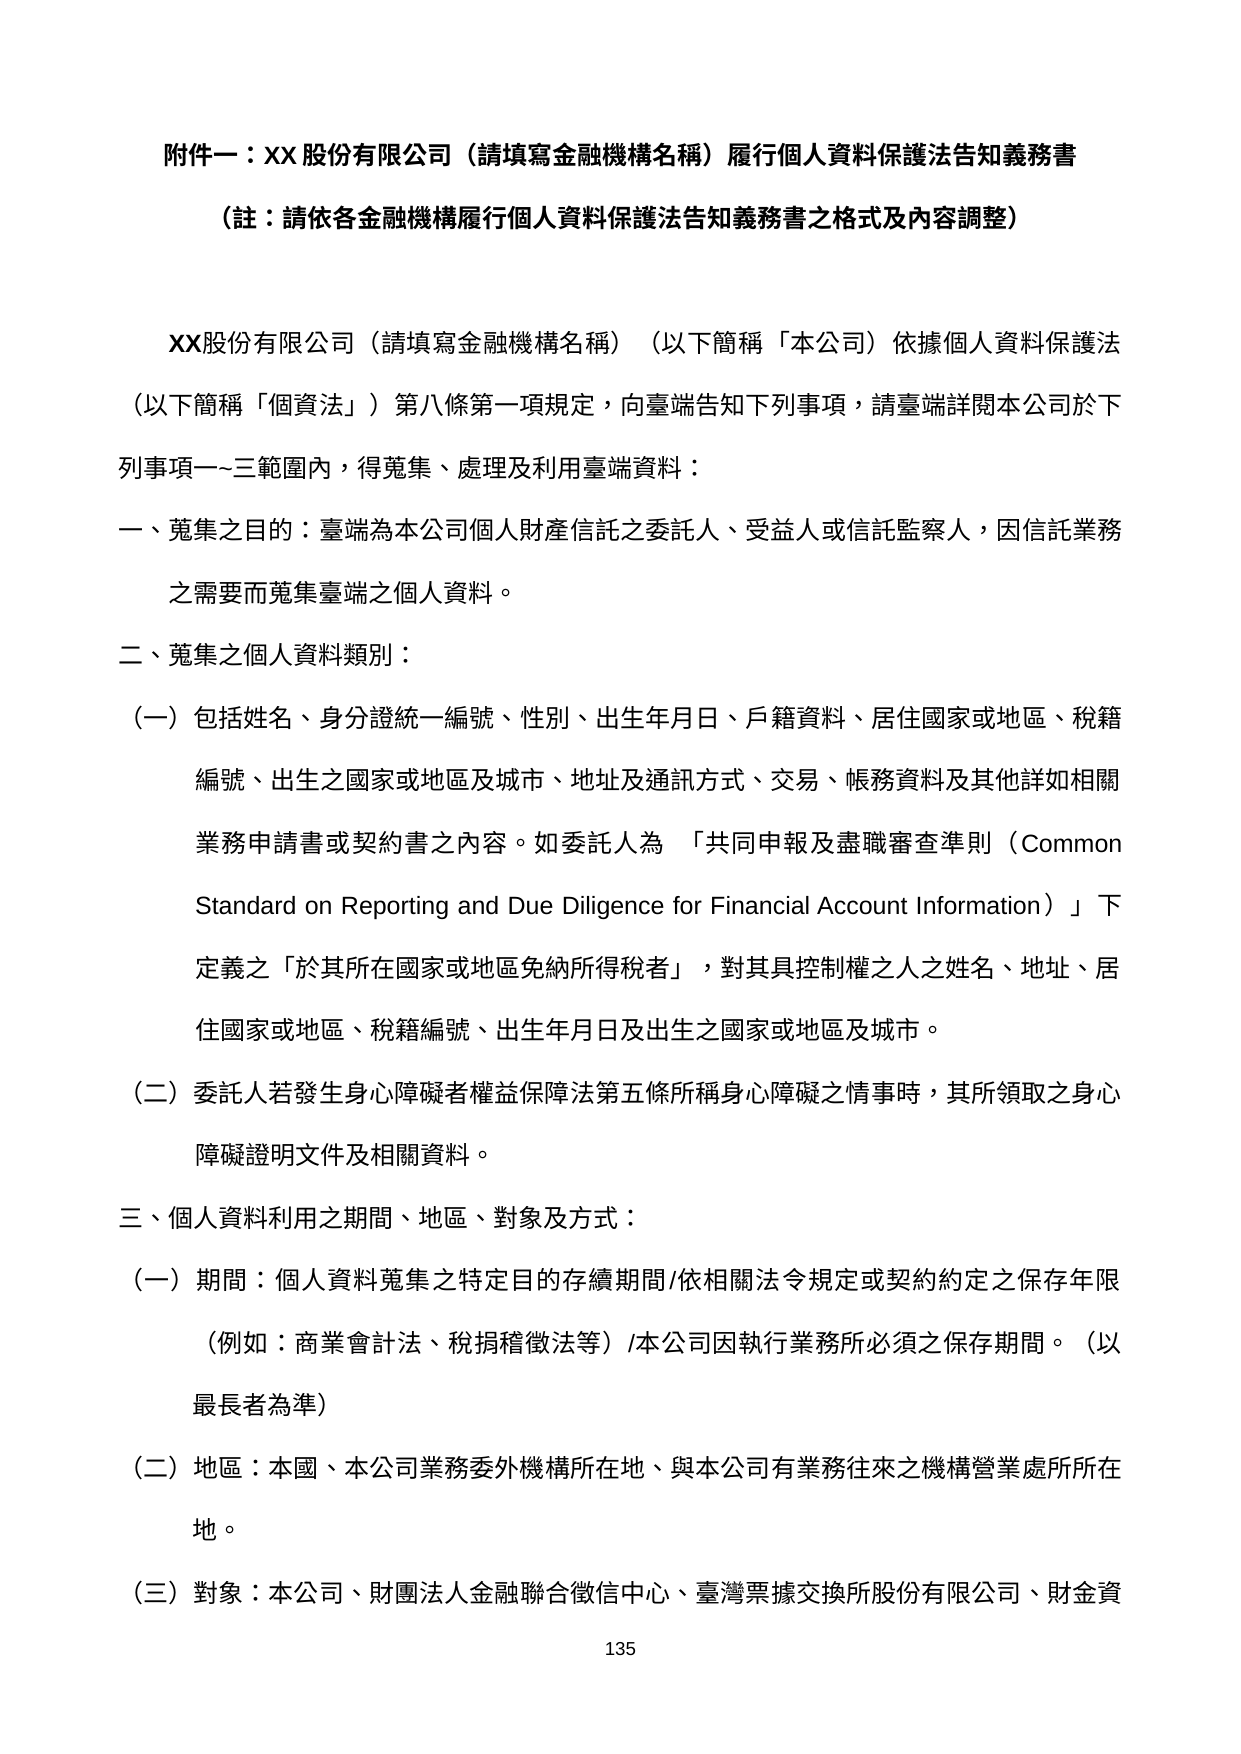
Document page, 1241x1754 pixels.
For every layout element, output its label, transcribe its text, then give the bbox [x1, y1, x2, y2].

text （一）包括姓名、身分證統一編號、性別、出生年月日、戶籍資料、居住國家或地區、稅籍編號、出生之國家或地區及城市、地址及通訊方式、交易、帳務資料及其他詳如相關業務申請書或契約書之內容。如委託人為 「共同申報及盡職審查準則（Common Standard on Reporting and Due Diligence for Financial Account Information）」下定義之「於其所在國家或地區免納所得稅者」，對其具控制權之人之姓名、地址、居住國家或地區、稅籍編號、出生年月日及出生之國家或地區及城市。 [118, 675, 1122, 1050]
text （一）期間：個人資料蒐集之特定目的存續期間/依相關法令規定或契約約定之保存年限（例如：商業會計法、稅捐稽徵法等）/本公司因執行業務所必須之保存期間。（以最長者為準） [118, 1237, 1122, 1425]
text （三）對象：本公司、財團法人金融聯合徵信中心、臺灣票據交換所股份有限公司、財金資 [118, 1550, 1122, 1612]
text 三、個人資料利用之期間、地區、對象及方式： [118, 1175, 1122, 1237]
text 一、蒐集之目的：臺端為本公司個人財產信託之委託人、受益人或信託監察人，因信託業務之需要而蒐集臺端之個人資料。 [118, 487, 1122, 612]
text 二、蒐集之個人資料類別： [118, 612, 1122, 675]
text （二）地區：本國、本公司業務委外機構所在地、與本公司有業務往來之機構營業處所所在地。 [118, 1425, 1122, 1550]
text （二）委託人若發生身心障礙者權益保障法第五條所稱身心障礙之情事時，其所領取之身心障礙證明文件及相關資料。 [118, 1050, 1122, 1175]
text XX股份有限公司（請填寫金融機構名稱）（以下簡稱「本公司）依據個人資料保護法（以下簡稱「個資法」）第八條第一項規定，向臺端告知下列事項，請臺端詳閱本公司於下列事項一~三範圍內，得蒐集、處理及利用臺端資料： [118, 300, 1122, 487]
text （註：請依各金融機構履行個人資料保護法告知義務書之格式及內容調整） [118, 175, 1122, 237]
text 附件一：XX股份有限公司（請填寫金融機構名稱）履行個人資料保護法告知義務書 [118, 112, 1122, 175]
